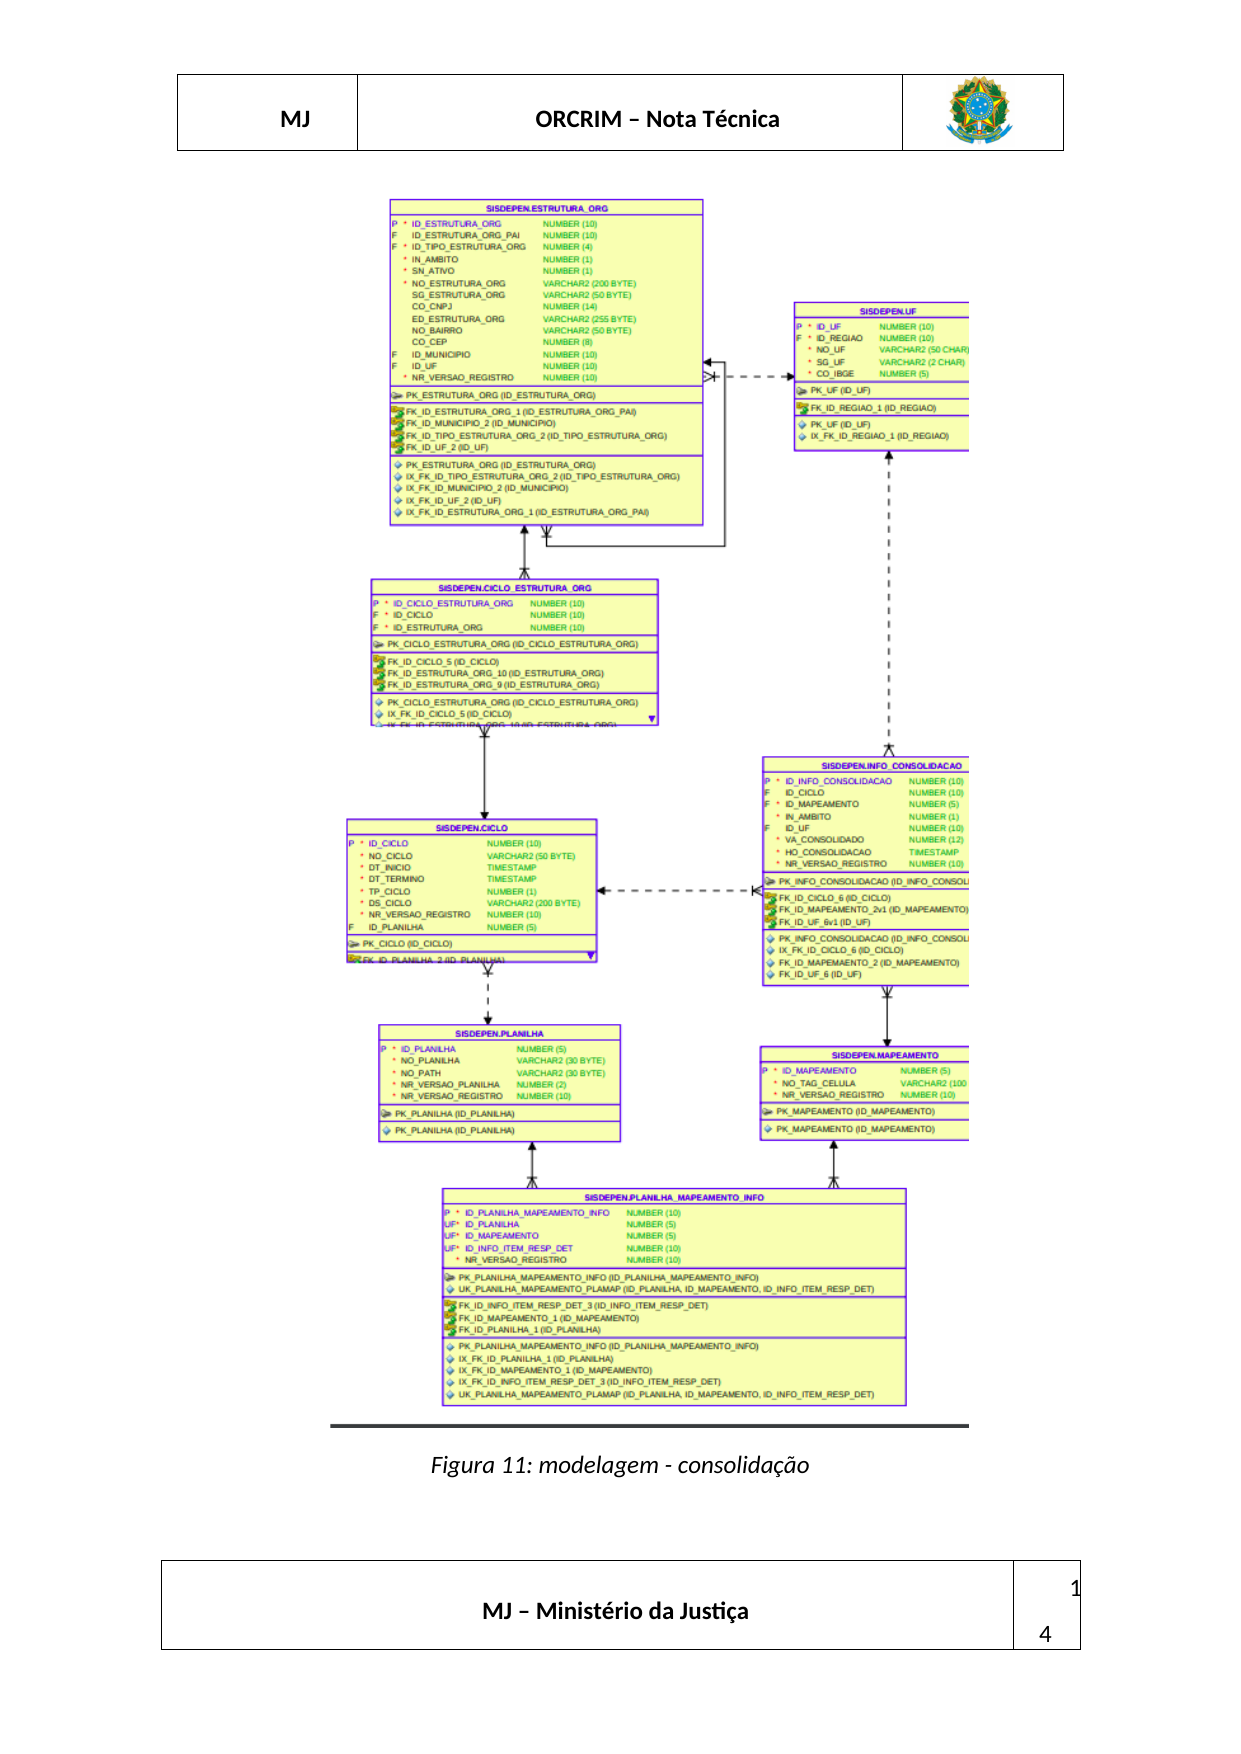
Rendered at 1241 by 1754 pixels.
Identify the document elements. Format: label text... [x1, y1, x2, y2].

picture [944, 75, 1020, 149]
text Figura 11: modelagem - consolidação [271, 1428, 969, 1479]
picture [330, 194, 969, 1428]
